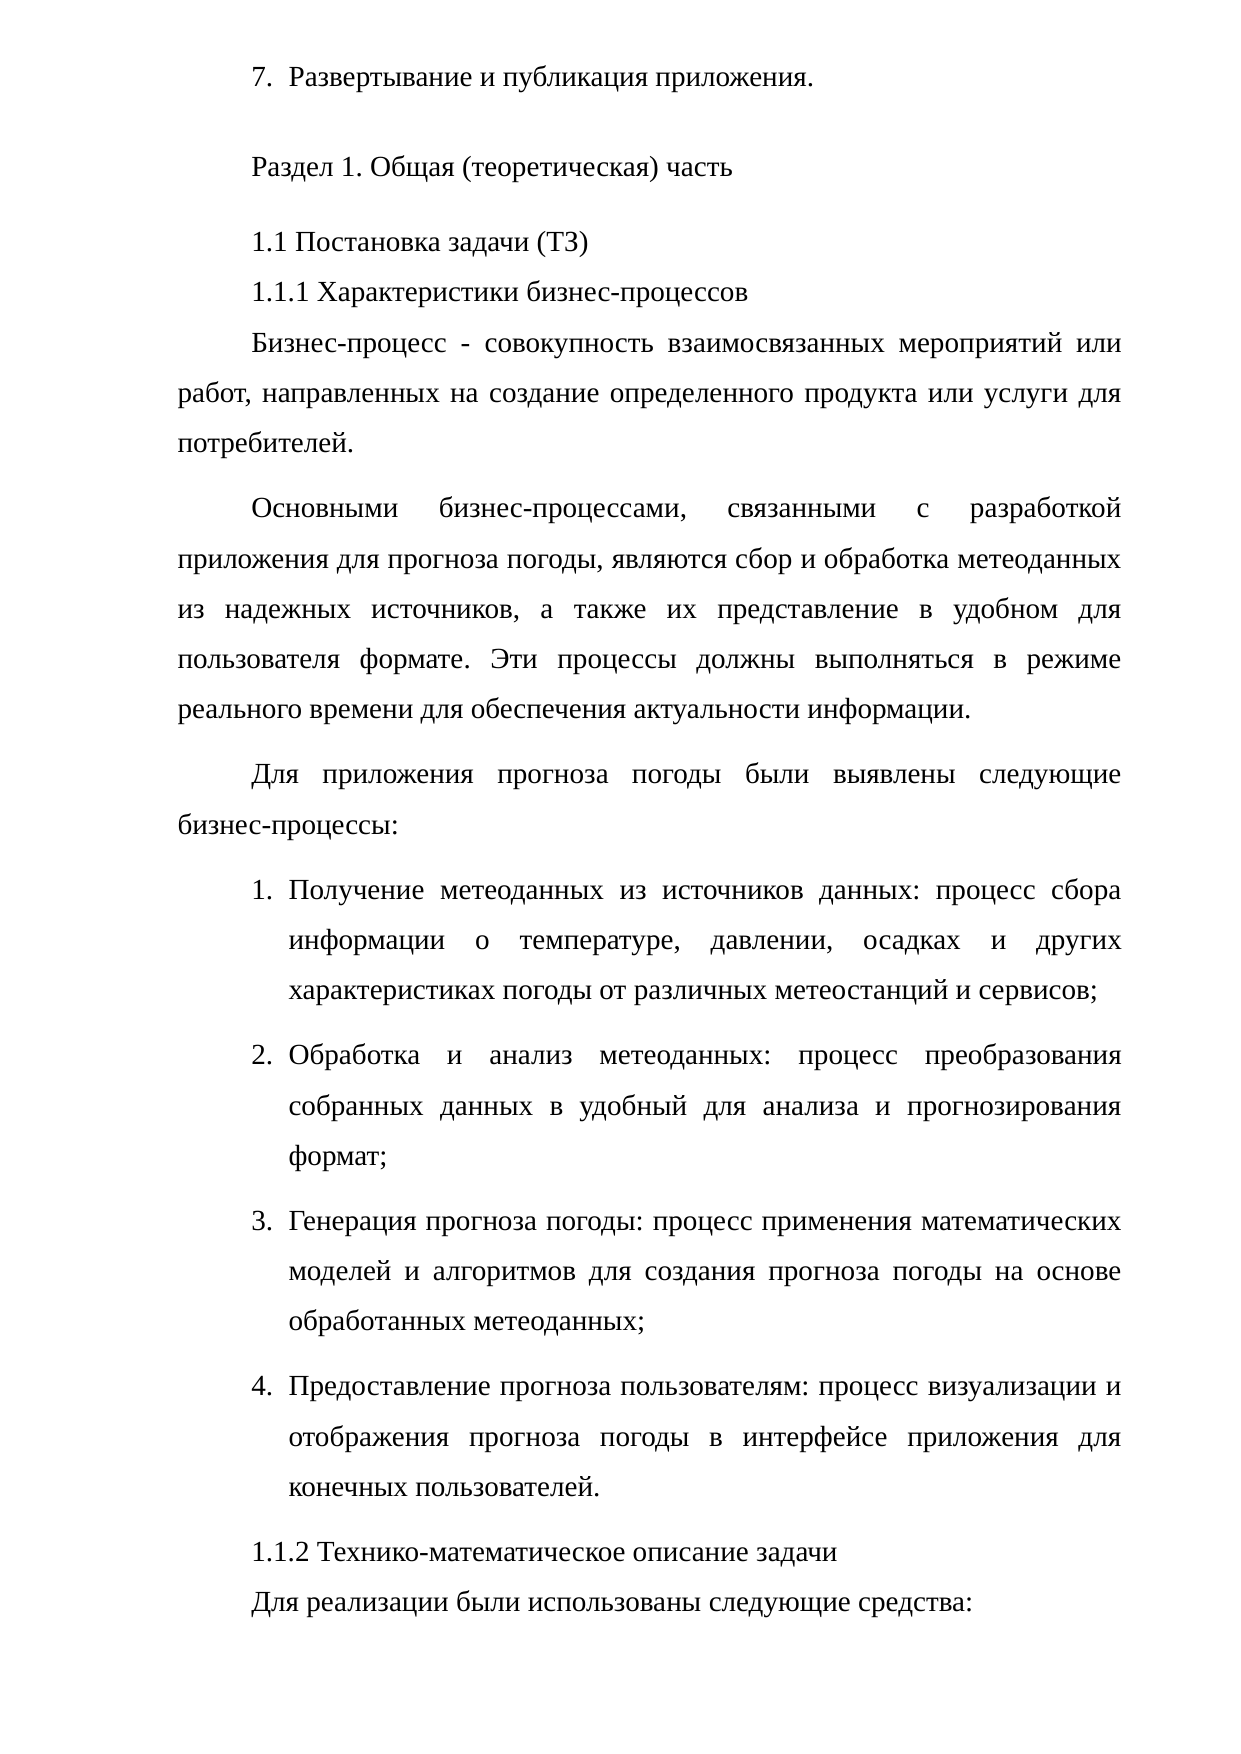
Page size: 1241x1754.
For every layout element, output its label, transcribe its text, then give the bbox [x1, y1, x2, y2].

subtitle 1.1 Постановка задачи (ТЗ) [251, 224, 1122, 258]
text Для реализации были использованы следующие средства: [177, 1584, 1122, 1618]
subtitle Раздел 1. Общая (теоретическая) часть [251, 149, 1122, 182]
list Получение метеоданных из источников данных: процесс сбора информации о температуре, давлении, осадках и других характеристиках погоды от различных метеостанций и сервисов; [251, 872, 1122, 1006]
list Обработка и анализ метеоданных: процесс преобразования собранных данных в удобный для анализа и прогнозирования формат; [251, 1037, 1122, 1171]
subtitle 1.1.2 Технико-математическое описание задачи [177, 1534, 1122, 1567]
list Предоставление прогноза пользователям: процесс визуализации и отображения прогноза погоды в интерфейсе приложения для конечных пользователей. [251, 1368, 1122, 1502]
list Развертывание и публикация приложения. [251, 59, 1122, 93]
subtitle 1.1.1 Характеристики бизнес-процессов [251, 274, 1122, 308]
list Генерация прогноза погоды: процесс применения математических моделей и алгоритмов для создания прогноза погоды на основе обработанных метеоданных; [251, 1203, 1122, 1337]
text Для приложения прогноза погоды были выявлены следующие бизнес-процессы: [177, 757, 1122, 840]
text Бизнес-процесс - совокупность взаимосвязанных мероприятий или работ, направленных на создание определенного продукта или услуги для потребителей. [177, 325, 1122, 459]
text Основными бизнес-процессами, связанными с разработкой приложения для прогноза погоды, являются сбор и обработка метеоданных из надежных источников, а также их представление в удобном для пользователя формате. Эти процессы должны выполняться в режиме реального времени для обеспечения актуальности информации. [177, 490, 1122, 725]
